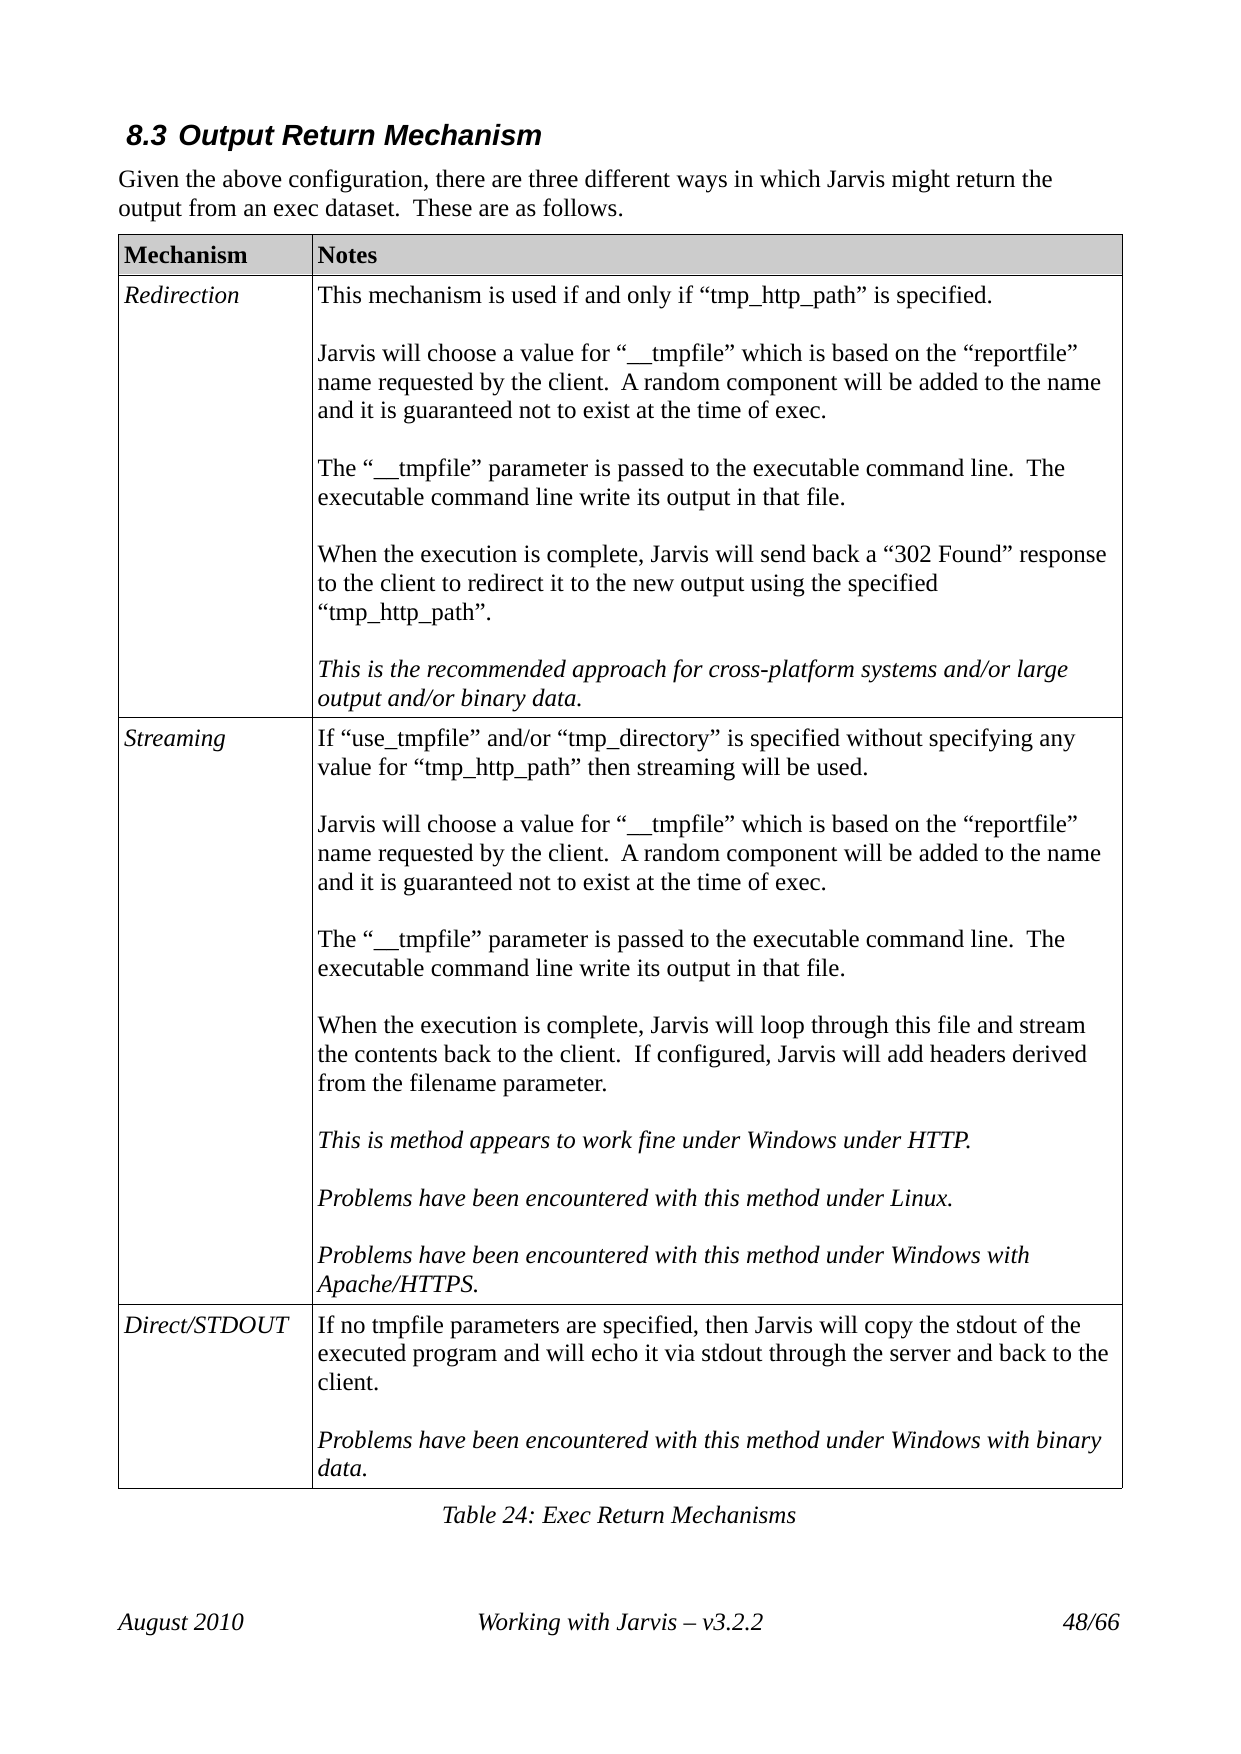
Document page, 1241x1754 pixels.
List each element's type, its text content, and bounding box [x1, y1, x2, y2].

text Table 24: Exec Return Mechanisms [118, 1501, 1122, 1529]
table_cell Direct/STDOUT [119, 1305, 312, 1488]
table_cell Streaming [119, 718, 312, 1304]
table_cell If “use_tmpfile” and/or “tmp_directory” is specified without specifying any value for “tmp_http_path” then streaming will be used. Jarvis will choose a value for “__tmpfile” which is based on the “reportfile” name requested by the client. A random component will be added to the name and it is guaranteed not to exist at the time of exec. The “__tmpfile” parameter is passed to the executable command line. The executable command line write its output in that file. When the execution is complete, Jarvis will loop through this file and stream the contents back to the client. If configured, Jarvis will add headers derived from the filename parameter. This is method appears to work fine under Windows under HTTP. Problems have been encountered with this method under Linux. Problems have been encountered with this method under Windows with Apache/HTTPS. [313, 718, 1122, 1304]
table_cell Redirection [119, 276, 312, 717]
subtitle Output Return Mechanism [118, 118, 1122, 152]
table_header Mechanism [119, 235, 312, 274]
table_cell This mechanism is used if and only if “tmp_http_path” is specified. Jarvis will choose a value for “__tmpfile” which is based on the “reportfile” name requested by the client. A random component will be added to the name and it is guaranteed not to exist at the time of exec. The “__tmpfile” parameter is passed to the executable command line. The executable command line write its output in that file. When the execution is complete, Jarvis will send back a “302 Found” response to the client to redirect it to the new output using the specified “tmp_http_path”. This is the recommended approach for cross-platform systems and/or large output and/or binary data. [313, 276, 1122, 717]
table_cell If no tmpfile parameters are specified, then Jarvis will copy the stdout of the executed program and will echo it via stdout through the server and back to the client. Problems have been encountered with this method under Windows with binary data. [313, 1305, 1122, 1488]
text Given the above configuration, there are three different ways in which Jarvis might return the output from an exec dataset. These are as follows. [118, 164, 1122, 222]
table_header Notes [313, 235, 1122, 274]
